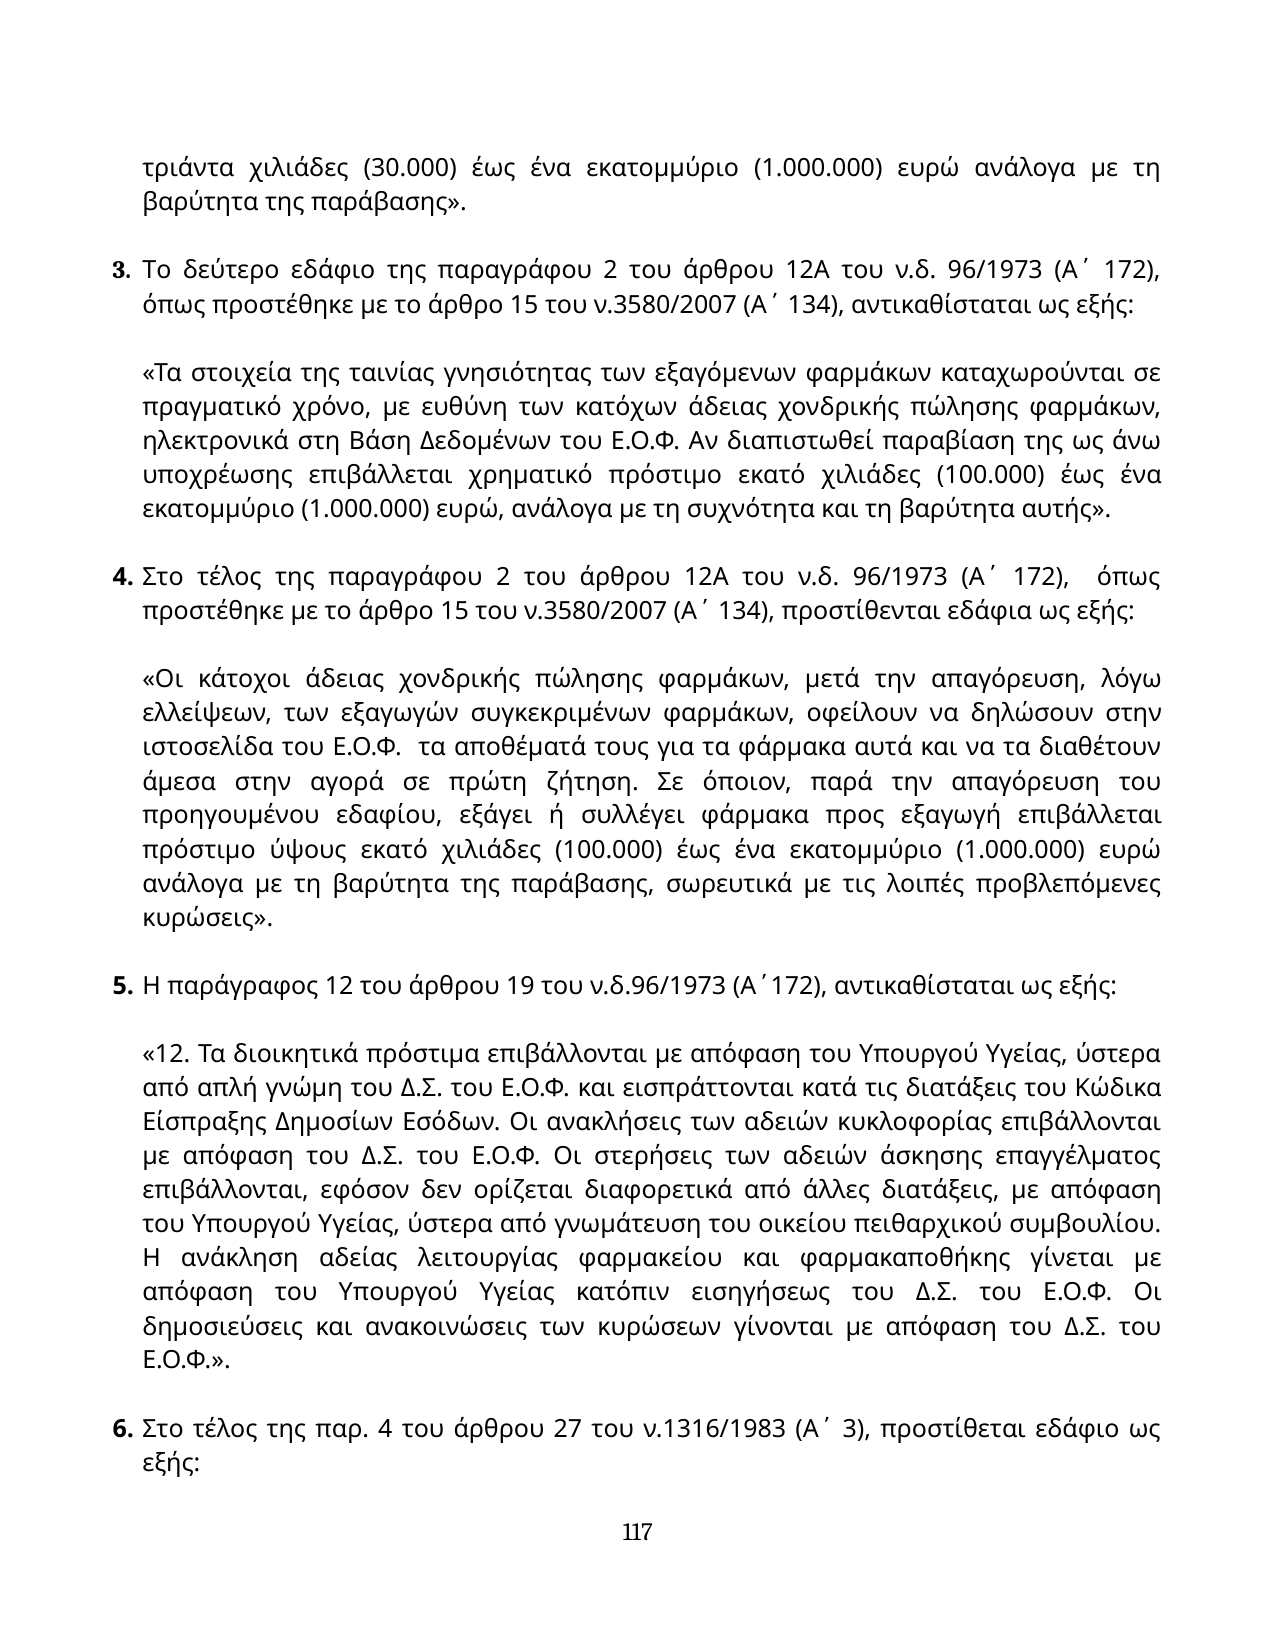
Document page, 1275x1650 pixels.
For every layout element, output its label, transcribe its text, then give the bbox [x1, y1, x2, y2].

list Η παράγραφος 12 του άρθρου 19 του ν.δ.96/1973 (Α΄172), αντικαθίσταται ως εξής: [112, 967, 1162, 1002]
text «12. Τα διοικητικά πρόστιμα επιβάλλονται με απόφαση του Υπουργού Υγείας, ύστερα από απλή γνώμη του Δ.Σ. του Ε.Ο.Φ. και εισπράττονται κατά τις διατάξεις του Κώδικα Είσπραξης Δημοσίων Εσόδων. Οι ανακλήσεις των αδειών κυκλοφορίας επιβάλλονται με απόφαση του Δ.Σ. του Ε.Ο.Φ. Οι στερήσεις των αδειών άσκησης επαγγέλματος επιβάλλονται, εφόσον δεν ορίζεται διαφορετικά από άλλες διατάξεις, με απόφαση του Υπουργού Υγείας, ύστερα από γνωμάτευση του οικείου πειθαρχικού συμβουλίου. Η ανάκληση αδείας λειτουργίας φαρμακείου και φαρμακαποθήκης γίνεται με απόφαση του Υπουργού Υγείας κατόπιν εισηγήσεως του Δ.Σ. του Ε.Ο.Φ. Οι δημοσιεύσεις και ανακοινώσεις των κυρώσεων γίνονται με απόφαση του Δ.Σ. του Ε.Ο.Φ.». [112, 1036, 1162, 1376]
list Στο τέλος της παρ. 4 του άρθρου 27 του ν.1316/1983 (Α΄ 3), προστίθεται εδάφιο ως εξής: [112, 1410, 1162, 1478]
list Στο τέλος της παραγράφου 2 του άρθρου 12Α του ν.δ. 96/1973 (Α΄ 172), όπως προστέθηκε με το άρθρο 15 του ν.3580/2007 (Α΄ 134), προστίθενται εδάφια ως εξής: [112, 559, 1162, 627]
text τριάντα χιλιάδες (30.000) έως ένα εκατομμύριο (1.000.000) ευρώ ανάλογα με τη βαρύτητα της παράβασης». [112, 150, 1162, 218]
text «Οι κάτοχοι άδειας χονδρικής πώλησης φαρμάκων, μετά την απαγόρευση, λόγω ελλείψεων, των εξαγωγών συγκεκριμένων φαρμάκων, οφείλουν να δηλώσουν στην ιστοσελίδα του Ε.Ο.Φ. τα αποθέματά τους για τα φάρμακα αυτά και να τα διαθέτουν άμεσα στην αγορά σε πρώτη ζήτηση. Σε όποιον, παρά την απαγόρευση του προηγουμένου εδαφίου, εξάγει ή συλλέγει φάρμακα προς εξαγωγή επιβάλλεται πρόστιμο ύψους εκατό χιλιάδες (100.000) έως ένα εκατομμύριο (1.000.000) ευρώ ανάλογα με τη βαρύτητα της παράβασης, σωρευτικά με τις λοιπές προβλεπόμενες κυρώσεις». [112, 661, 1162, 933]
list Tο δεύτερο εδάφιο της παραγράφου 2 του άρθρου 12Α του ν.δ. 96/1973 (Α΄ 172), όπως προστέθηκε με το άρθρο 15 του ν.3580/2007 (Α΄ 134), αντικαθίσταται ως εξής: [112, 252, 1162, 320]
text «Τα στοιχεία της ταινίας γνησιότητας των εξαγόμενων φαρμάκων καταχωρούνται σε πραγματικό χρόνο, με ευθύνη των κατόχων άδειας χονδρικής πώλησης φαρμάκων, ηλεκτρονικά στη Βάση Δεδομένων του Ε.Ο.Φ. Αν διαπιστωθεί παραβίαση της ως άνω υποχρέωσης επιβάλλεται χρηματικό πρόστιμο εκατό χιλιάδες (100.000) έως ένα εκατομμύριο (1.000.000) ευρώ, ανάλογα με τη συχνότητα και τη βαρύτητα αυτής». [112, 354, 1162, 525]
